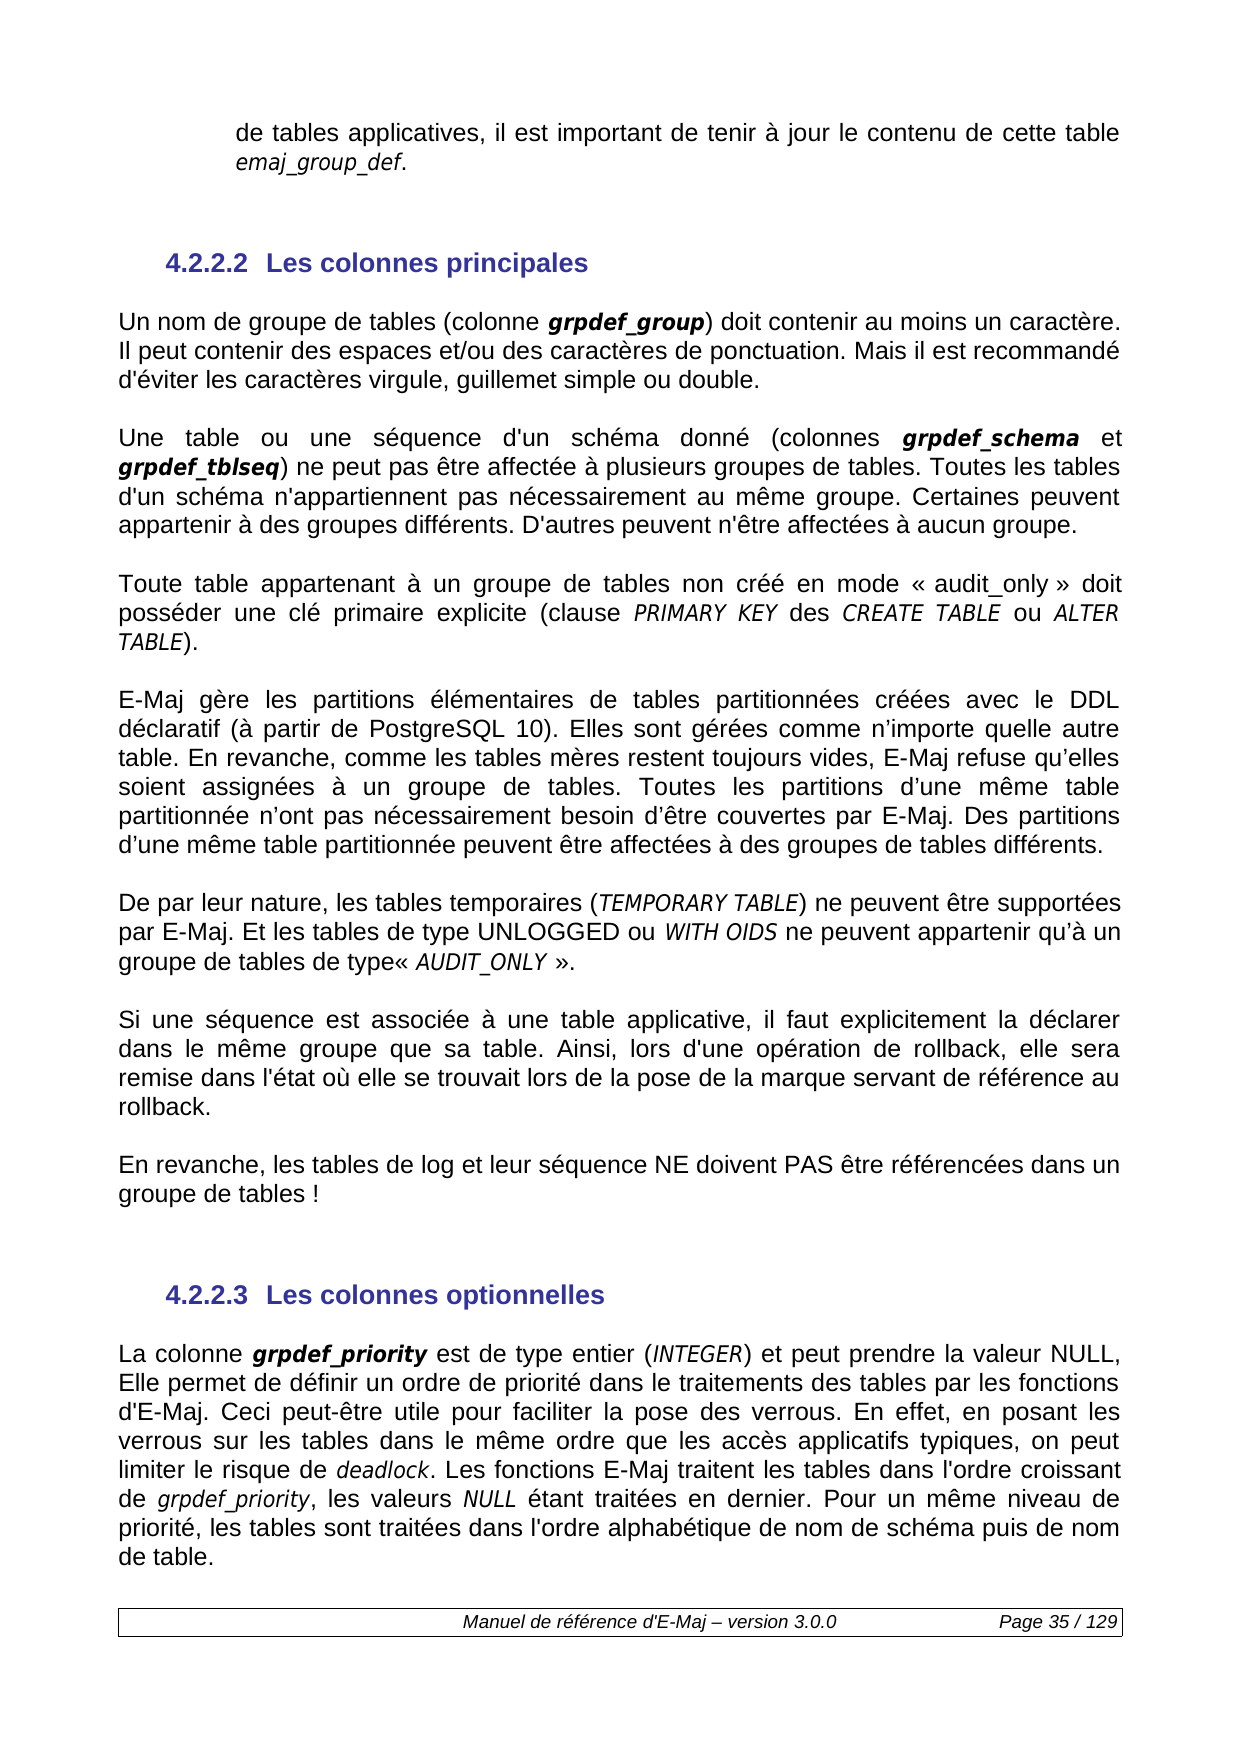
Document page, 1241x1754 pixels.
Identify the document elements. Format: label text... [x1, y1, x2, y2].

text Si une séquence est associée à une table applicative, il faut explicitement la déclarer dans le même groupe que sa table. Ainsi, lors d'une opération de rollback, elle sera remise dans l'état où elle se trouvait lors de la pose de la marque servant de référence au rollback. [118, 1004, 1122, 1121]
text Toute table appartenant à un groupe de tables non créé en mode « audit_only » doit posséder une clé primaire explicite (clause PRIMARY KEY des CREATE TABLE ou ALTER TABLE). [118, 568, 1122, 656]
text Un nom de groupe de tables (colonne grpdef_group) doit contenir au moins un caractère. Il peut contenir des espaces et/ou des caractères de ponctuation. Mais il est recommandé d'éviter les caractères virgule, guillemet simple ou double. [118, 307, 1122, 394]
text De par leur nature, les tables temporaires (TEMPORARY TABLE) ne peuvent être supportées par E-Maj. Et les tables de type UNLOGGED ou WITH OIDS ne peuvent appartenir qu’à un groupe de tables de type« AUDIT_ONLY ». [118, 888, 1122, 975]
text Une table ou une séquence d'un schéma donné (colonnes grpdef_schema et grpdef_tblseq) ne peut pas être affectée à plusieurs groupes de tables. Toutes les tables d'un schéma n'appartiennent pas nécessairement au même groupe. Certaines peuvent appartenir à des groupes différents. D'autres peuvent n'être affectées à aucun groupe. [118, 423, 1122, 539]
text E-Maj gère les partitions élémentaires de tables partitionnées créées avec le DDL déclaratif (à partir de PostgreSQL 10). Elles sont gérées comme n’importe quelle autre table. En revanche, comme les tables mères restent toujours vides, E-Maj refuse qu’elles soient assignées à un groupe de tables. Toutes les partitions d’une même table partitionnée n’ont pas nécessairement besoin d’être couvertes par E-Maj. Des partitions d’une même table partitionnée peuvent être affectées à des groupes de tables différents. [118, 685, 1122, 859]
text En revanche, les tables de log et leur séquence NE doivent PAS être référencées dans un groupe de tables ! [118, 1150, 1122, 1208]
text La colonne grpdef_priority est de type entier (INTEGER) et peut prendre la valeur NULL, Elle permet de définir un ordre de priorité dans le traitements des tables par les fonctions d'E-Maj. Ceci peut-être utile pour faciliter la pose des verrous. En effet, en posant les verrous sur les tables dans le même ordre que les accès applicatifs typiques, on peut limiter le risque de deadlock. Les fonctions E-Maj traitent les tables dans l'ordre croissant de grpdef_priority, les valeurs NULL étant traitées en dernier. Pour un même niveau de priorité, les tables sont traitées dans l'ordre alphabétique de nom de schéma puis de nom de table. [118, 1339, 1122, 1571]
text de tables applicatives, il est important de tenir à jour le contenu de cette table emaj_group_def. [235, 118, 1122, 176]
subtitle Les colonnes optionnelles [165, 1278, 1122, 1309]
subtitle Les colonnes principales [165, 247, 1122, 278]
